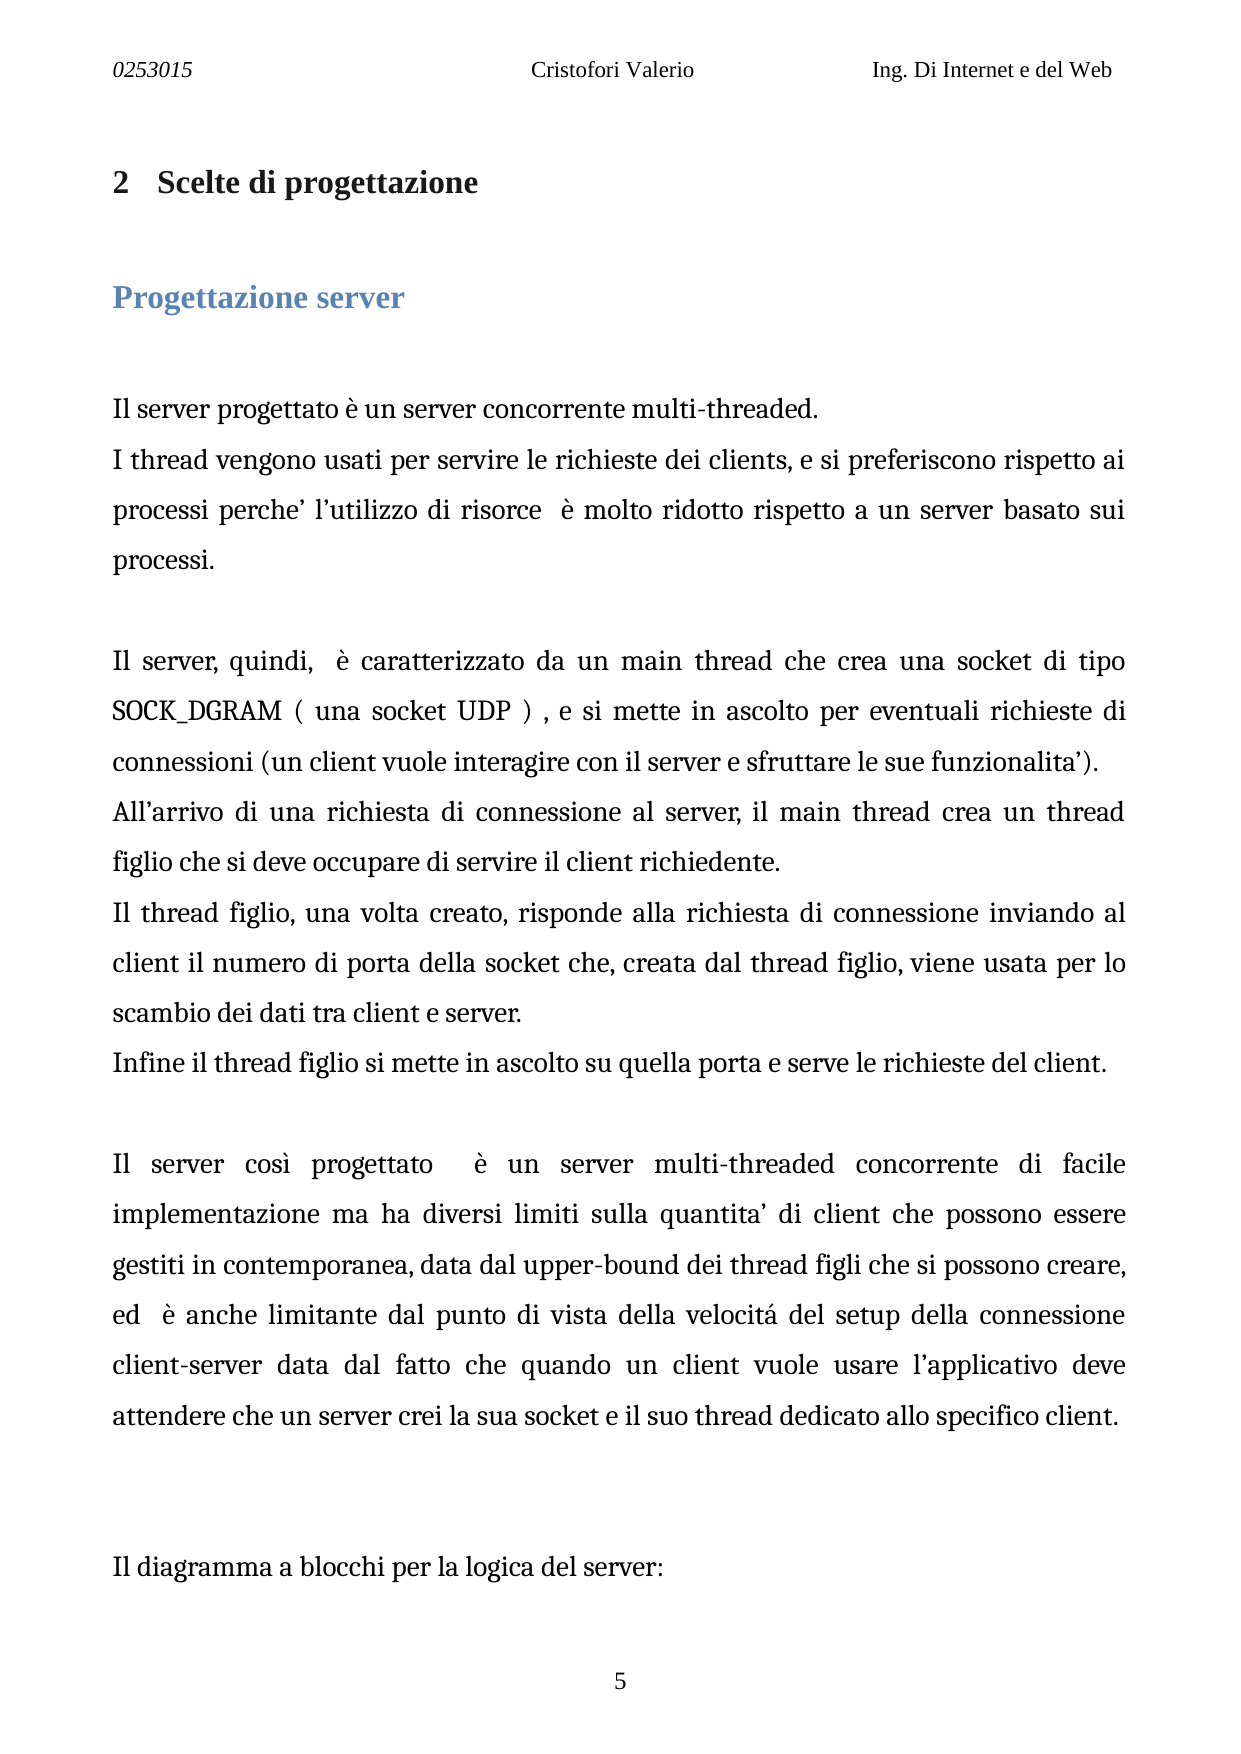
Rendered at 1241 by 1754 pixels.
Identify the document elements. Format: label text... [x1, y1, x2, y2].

text Infine il thread figlio si mette in ascolto su quella porta e serve le richieste del client. [112, 1047, 1128, 1080]
text Progettazione server [112, 278, 1128, 316]
subtitle Scelte di progettazione [112, 163, 1128, 201]
text Il diagramma a blocchi per la logica del server: [112, 1550, 1128, 1583]
text Il thread figlio, una volta creato, risponde alla richiesta di connessione inviando al client il numero di porta della socket che, creata dal thread figlio, viene usata per lo scambio dei dati tra client e server. [112, 896, 1128, 1030]
text All’arrivo di una richiesta di connessione al server, il main thread crea un thread figlio che si deve occupare di servire il client richiedente. [112, 795, 1128, 879]
text Il server, quindi, è caratterizzato da un main thread che crea una socket di tipo SOCK_DGRAM ( una socket UDP ) , e si mette in ascolto per eventuali richieste di connessioni (un client vuole interagire con il server e sfruttare le sue funzionalita’). [112, 644, 1128, 778]
text I thread vengono usati per servire le richieste dei clients, e si preferiscono rispetto ai processi perche’ l’utilizzo di risorce è molto ridotto rispetto a un server basato sui processi. [112, 443, 1128, 577]
text Il server progettato è un server concorrente multi-threaded. [112, 393, 1128, 426]
text Il server così progettato è un server multi-threaded concorrente di facile implementazione ma ha diversi limiti sulla quantita’ di client che possono essere gestiti in contemporanea, data dal upper-bound dei thread figli che si possono creare, ed è anche limitante dal punto di vista della velocitá del setup della connessione client-server data dal fatto che quando un client vuole usare l’applicativo deve attendere che un server crei la sua socket e il suo thread dedicato allo specifico client. [112, 1147, 1128, 1432]
